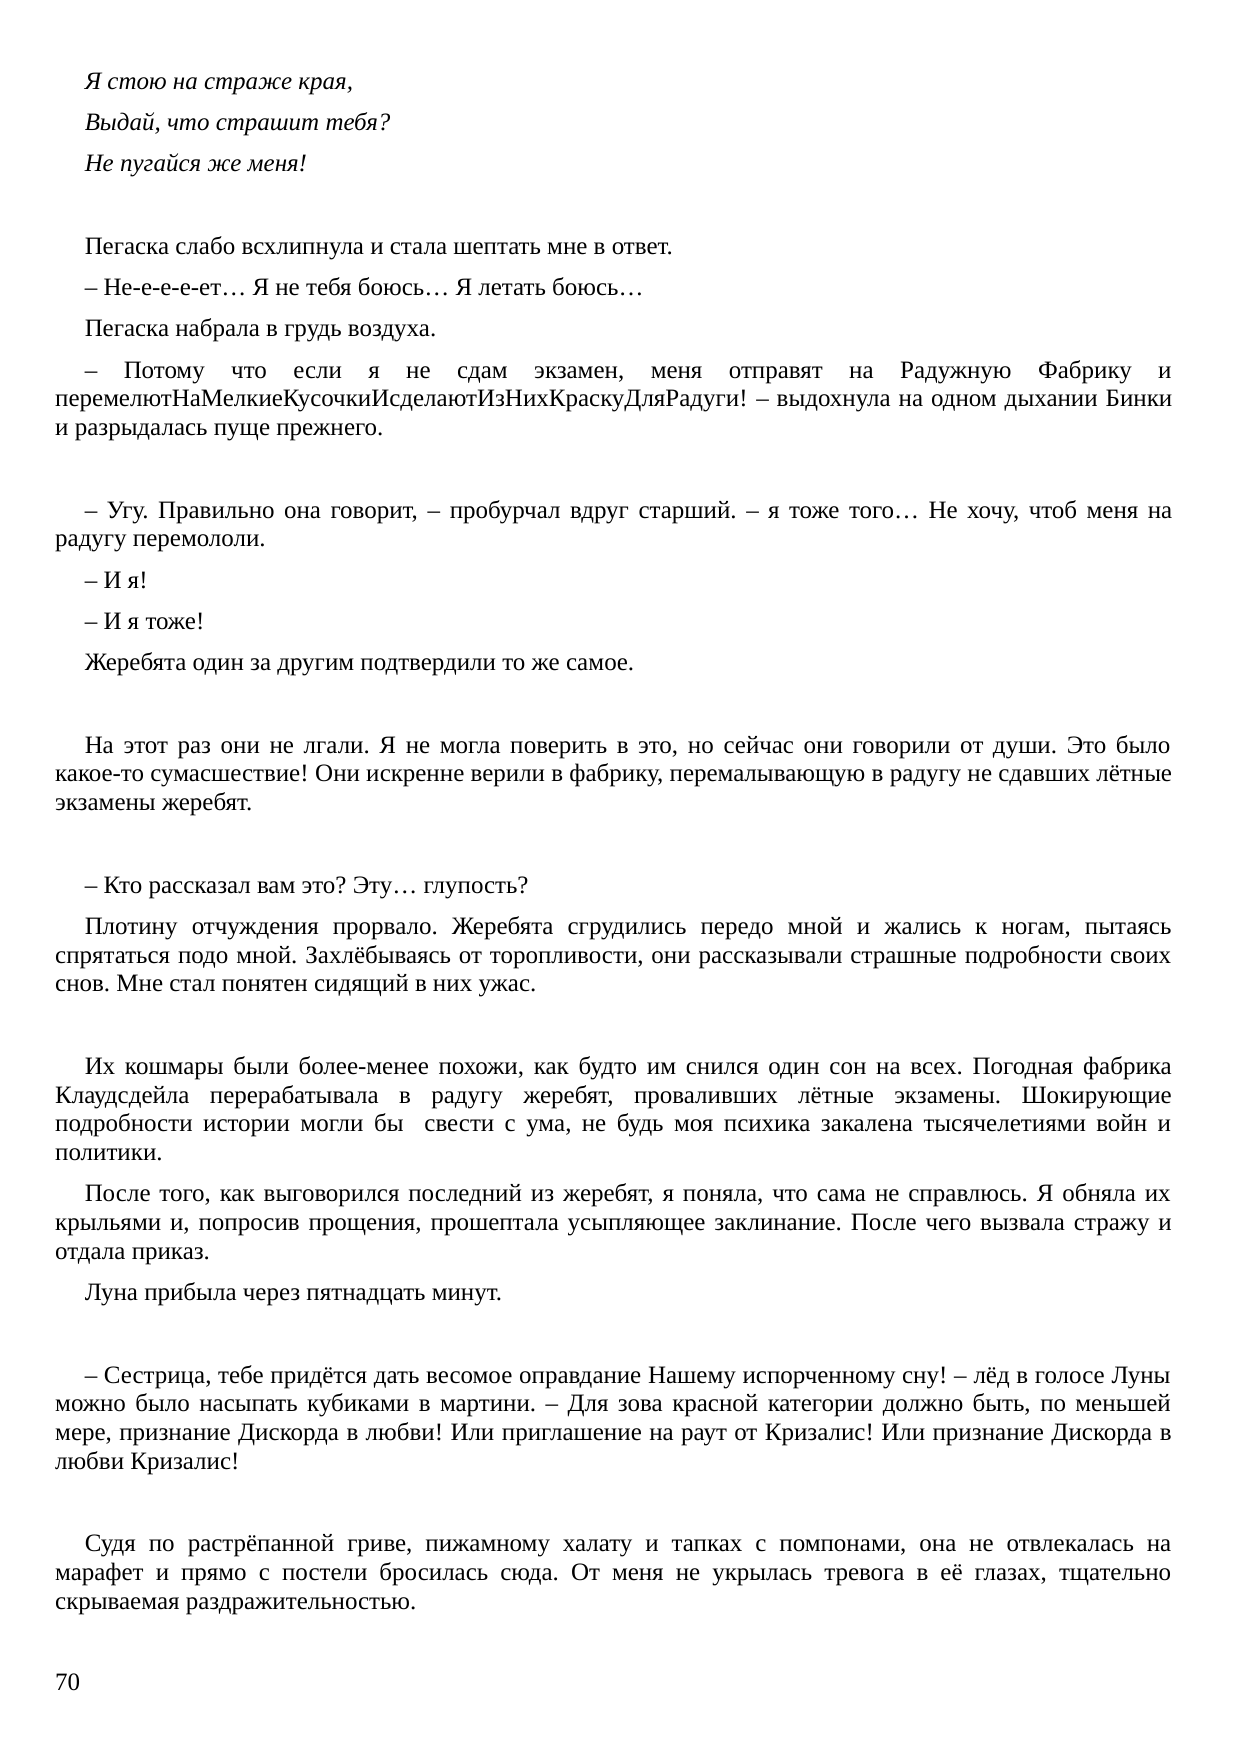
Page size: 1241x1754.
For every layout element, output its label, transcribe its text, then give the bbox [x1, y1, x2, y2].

text Жеребята один за другим подтвердили то же самое. [55, 647, 1173, 676]
text Луна прибыла через пятнадцать минут. [55, 1277, 1173, 1306]
text Пегаска слабо всхлипнула и стала шептать мне в ответ. [55, 231, 1173, 260]
text – И я! [55, 565, 1173, 593]
text – Кто рассказал вам это? Эту… глупость? [55, 870, 1173, 898]
text На этот раз они не лгали. Я не могла поверить в это, но сейчас они говорили от души. Это было какое-то сумасшествие! Они искренне верили в фабрику, перемалывающую в радугу не сдавших лётные экзамены жеребят. [55, 730, 1173, 816]
text – Не-е-е-е-ет… Я не тебя боюсь… Я летать боюсь… [55, 272, 1173, 301]
text – Угу. Правильно она говорит, – пробурчал вдруг старший. – я тоже того… Не хочу, чтоб меня на радугу перемололи. [55, 495, 1173, 552]
text Их кошмары были более-менее похожи, как будто им снился один сон на всех. Погодная фабрика Клаудсдейла перерабатывала в радугу жеребят, проваливших лётные экзамены. Шокирующие подробности истории могли бы свести с ума, не будь моя психика закалена тысячелетиями войн и политики. [55, 1051, 1173, 1166]
text Я стою на страже края, [55, 66, 1173, 95]
text После того, как выговорился последний из жеребят, я поняла, что сама не справлюсь. Я обняла их крыльями и, попросив прощения, прошептала усыпляющее заклинание. После чего вызвала стражу и отдала приказ. [55, 1178, 1173, 1265]
text Не пугайся же меня! [55, 148, 1173, 177]
text Пегаска набрала в грудь воздуха. [55, 313, 1173, 342]
text – Потому что если я не сдам экзамен, меня отправят на Радужную Фабрику и перемелютНаМелкиеКусочкиИсделаютИзНихКраскуДляРадуги! – выдохнула на одном дыхании Бинки и разрыдалась пуще прежнего. [55, 355, 1173, 441]
text – Сестрица, тебе придётся дать весомое оправдание Нашему испорченному сну! – лёд в голосе Луны можно было насыпать кубиками в мартини. – Для зова красной категории должно быть, по меньшей мере, признание Дискорда в любви! Или приглашение на раут от Кризалис! Или признание Дискорда в любви Кризалис! [55, 1360, 1173, 1475]
text Выдай, что страшит тебя? [55, 107, 1173, 136]
text – И я тоже! [55, 606, 1173, 635]
text Плотину отчуждения прорвало. Жеребята сгрудились передо мной и жались к ногам, пытаясь спрятаться подо мной. Захлёбываясь от торопливости, они рассказывали страшные подробности своих снов. Мне стал понятен сидящий в них ужас. [55, 911, 1173, 997]
text Судя по растрёпанной гриве, пижамному халату и тапках с помпонами, она не отвлекалась на марафет и прямо с постели бросилась сюда. От меня не укрылась тревога в её глазах, тщательно скрываемая раздражительностью. [55, 1528, 1173, 1615]
